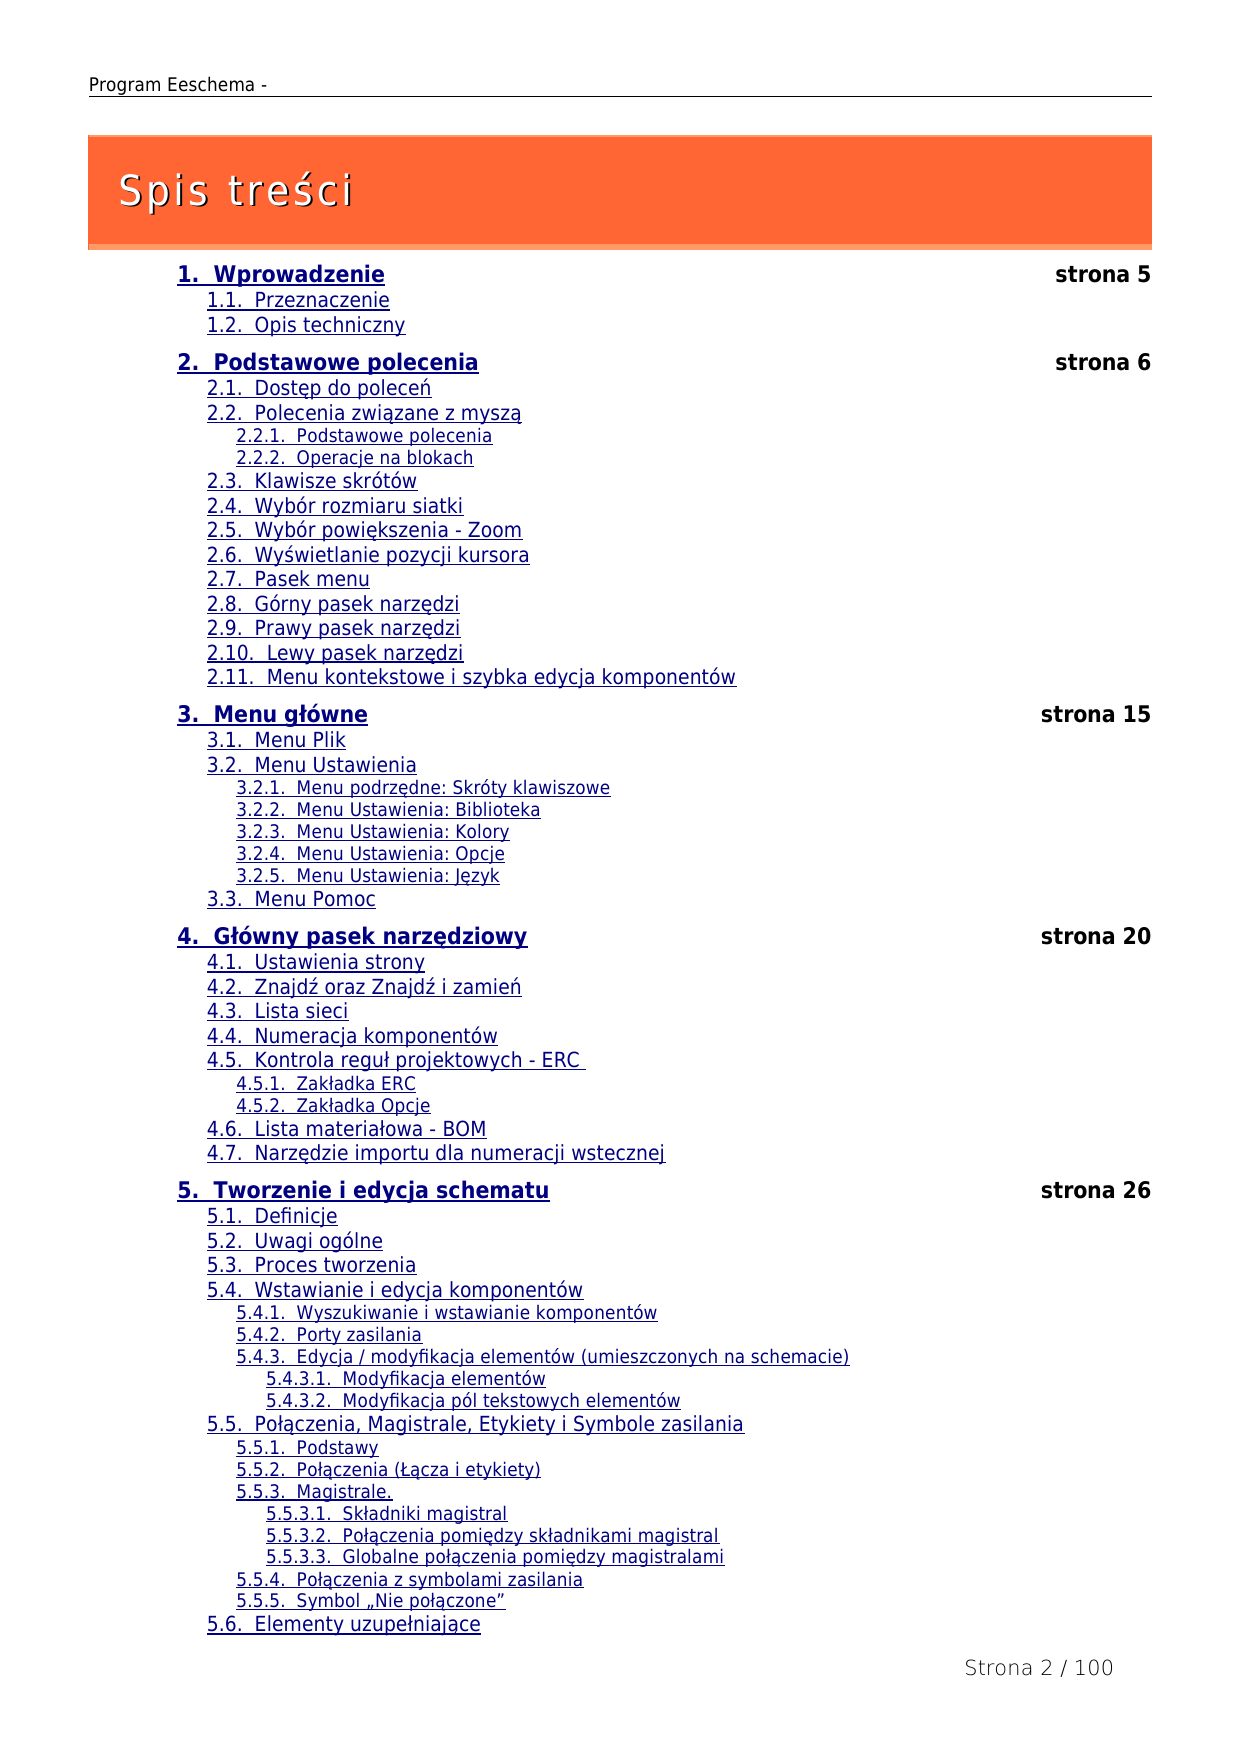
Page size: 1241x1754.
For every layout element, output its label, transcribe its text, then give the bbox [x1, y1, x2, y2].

text 3.2.4. Menu Ustawienia: Opcje [236, 843, 1152, 865]
text 5.3. Proces tworzenia [207, 1253, 1152, 1278]
text 2.6. Wyświetlanie pozycji kursora [207, 542, 1152, 567]
text 5.4.1. Wyszukiwanie i wstawianie komponentów [236, 1302, 1152, 1324]
text 5.5.3.3. Globalne połączenia pomiędzy magistralami [266, 1546, 1152, 1568]
text 5.4.2. Porty zasilania [236, 1324, 1152, 1346]
text 5.5.2. Połączenia (Łącza i etykiety) [236, 1458, 1152, 1481]
text 2. Podstawowe polecenia strona 6 [177, 349, 1152, 376]
text 4.1. Ustawienia strony [207, 950, 1152, 975]
text 4.2. Znajdź oraz Znajdź i zamień [207, 975, 1152, 999]
text 5.5. Połączenia, Magistrale, Etykiety i Symbole zasilania [207, 1412, 1152, 1437]
text 5.4.3.2. Modyfikacja pól tekstowych elementów [266, 1390, 1152, 1412]
text 2.9. Prawy pasek narzędzi [207, 616, 1152, 640]
text 5.2. Uwagi ogólne [207, 1229, 1152, 1253]
text 1. Wprowadzenie strona 5 [177, 261, 1152, 288]
text 5.6. Elementy uzupełniające [207, 1612, 1152, 1637]
text 4.6. Lista materiałowa - BOM [207, 1117, 1152, 1141]
text 5.4.3. Edycja / modyfikacja elementów (umieszczonych na schemacie) [236, 1346, 1152, 1368]
text 2.2. Polecenia związane z myszą [207, 401, 1152, 425]
text 1.1. Przeznaczenie [207, 288, 1152, 313]
text 2.7. Pasek menu [207, 567, 1152, 591]
text 1.2. Opis techniczny [207, 313, 1152, 337]
text 2.11. Menu kontekstowe i szybka edycja komponentów [207, 665, 1152, 689]
text 5.4. Wstawianie i edycja komponentów [207, 1278, 1152, 1302]
text 5.5.4. Połączenia z symbolami zasilania [236, 1568, 1152, 1590]
text 5.5.1. Podstawy [236, 1437, 1152, 1458]
text 5.5.5. Symbol „Nie połączone” [236, 1590, 1152, 1612]
text 3.2.2. Menu Ustawienia: Biblioteka [236, 799, 1152, 821]
text 3.2. Menu Ustawienia [207, 753, 1152, 777]
text 5.4.3.1. Modyfikacja elementów [266, 1368, 1152, 1390]
text 4.3. Lista sieci [207, 999, 1152, 1024]
text 2.1. Dostęp do poleceń [207, 376, 1152, 401]
text 2.2.2. Operacje na blokach [236, 447, 1152, 469]
text 3. Menu główne strona 15 [177, 701, 1152, 728]
text 4. Główny pasek narzędziowy strona 20 [177, 923, 1152, 950]
text 4.5.1. Zakładka ERC [236, 1073, 1152, 1094]
text 3.1. Menu Plik [207, 728, 1152, 753]
text 5.5.3.2. Połączenia pomiędzy składnikami magistral [266, 1524, 1152, 1546]
text 2.3. Klawisze skrótów [207, 469, 1152, 493]
text 2.8. Górny pasek narzędzi [207, 591, 1152, 616]
text 2.5. Wybór powiększenia - Zoom [207, 518, 1152, 542]
subtitle Spis treści [88, 136, 1152, 250]
text 5. Tworzenie i edycja schematu strona 26 [177, 1177, 1152, 1204]
text 4.4. Numeracja komponentów [207, 1024, 1152, 1048]
text 4.5.2. Zakładka Opcje [236, 1094, 1152, 1117]
text 2.2.1. Podstawowe polecenia [236, 425, 1152, 447]
text 4.5. Kontrola reguł projektowych - ERC [207, 1048, 1152, 1073]
text 5.5.3.1. Składniki magistral [266, 1502, 1152, 1524]
text 3.2.1. Menu podrzędne: Skróty klawiszowe [236, 777, 1152, 799]
text 5.5.3. Magistrale. [236, 1481, 1152, 1502]
text 4.7. Narzędzie importu dla numeracji wstecznej [207, 1141, 1152, 1166]
text 3.3. Menu Pomoc [207, 887, 1152, 911]
text 3.2.5. Menu Ustawienia: Język [236, 865, 1152, 887]
text 2.4. Wybór rozmiaru siatki [207, 493, 1152, 518]
text 5.1. Definicje [207, 1204, 1152, 1229]
text 2.10. Lewy pasek narzędzi [207, 640, 1152, 665]
text 3.2.3. Menu Ustawienia: Kolory [236, 821, 1152, 843]
